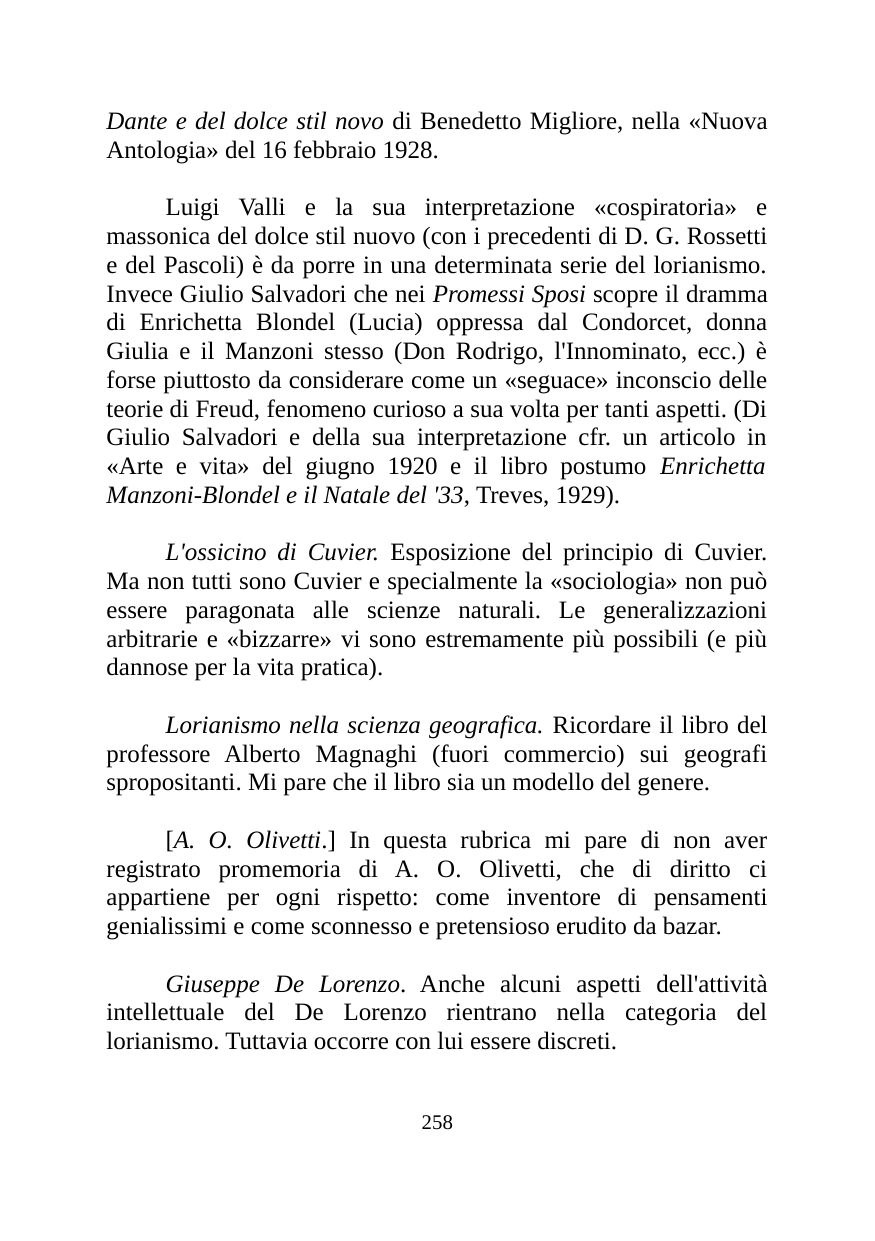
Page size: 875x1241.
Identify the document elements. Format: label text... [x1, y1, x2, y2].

text Dante e del dolce stil novo di Benedetto Migliore, nella «Nuova Antologia» del 16 febbraio 1928. [106, 106, 768, 164]
text L'ossicino di Cuvier. Esposizione del principio di Cuvier. Ma non tutti sono Cuvier e specialmente la «sociologia» non può essere paragonata alle scienze naturali. Le generalizzazioni arbitrarie e «bizzarre» vi sono estremamente più possibili (e più dannose per la vita pratica). [106, 537, 768, 681]
text [A. O. Olivetti.] In questa rubrica mi pare di non aver registrato promemoria di A. O. Olivetti, che di diritto ci appartiene per ogni rispetto: come inventore di pensamenti genialissimi e come sconnesso e pretensioso erudito da bazar. [106, 825, 768, 940]
text Lorianismo nella scienza geografica. Ricordare il libro del professore Alberto Magnaghi (fuori commercio) sui geografi spropositanti. Mi pare che il libro sia un modello del genere. [106, 710, 768, 796]
text Giuseppe De Lorenzo. Anche alcuni aspetti dell'attività intellettuale del De Lorenzo rientrano nella categoria del lorianismo. Tuttavia occorre con lui essere discreti. [106, 969, 768, 1055]
text Luigi Valli e la sua interpretazione «cospiratoria» e massonica del dolce stil nuovo (con i precedenti di D. G. Rossetti e del Pascoli) è da porre in una determinata serie del lorianismo. Invece Giulio Salvadori che nei Promessi Sposi scopre il dramma di Enrichetta Blondel (Lucia) oppressa dal Condorcet, donna Giulia e il Manzoni stesso (Don Rodrigo, l'Innominato, ecc.) è forse piuttosto da considerare come un «seguace» inconscio delle teorie di Freud, fenomeno curioso a sua volta per tanti aspetti. (Di Giulio Salvadori e della sua interpretazione cfr. un articolo in «Arte e vita» del giugno 1920 e il libro postumo Enrichetta Manzoni-Blondel e il Natale del '33, Treves, 1929). [106, 192, 768, 509]
